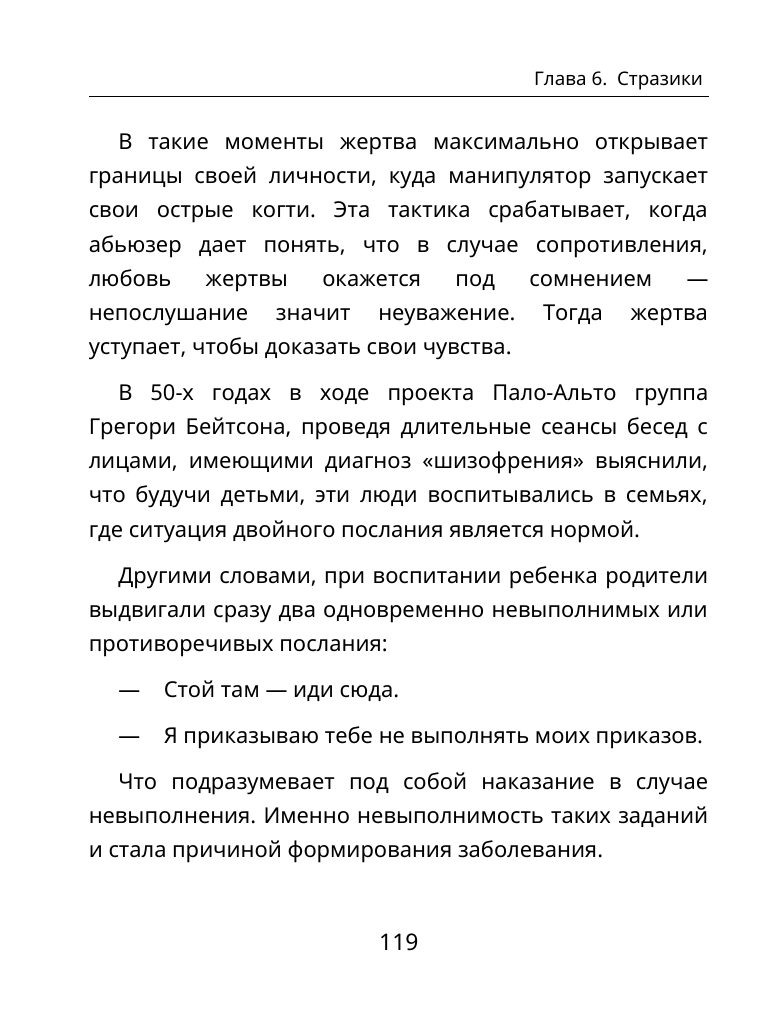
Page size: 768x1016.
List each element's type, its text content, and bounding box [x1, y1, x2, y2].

text Что подразумевает под собой наказание в случае невыполнения. Именно невыполнимость таких заданий и стала причиной формирования заболевания. [88, 766, 709, 864]
list Я приказываю тебе не выполнять моих приказов. [88, 720, 709, 749]
list Стой там — иди сюда. [88, 674, 709, 704]
text В такие моменты жертва максимально открывает границы своей личности, куда манипулятор запускает свои острые когти. Эта тактика срабатывает, когда абьюзер дает понять, что в случае сопротивления, любовь жертвы окажется под сомнением — непослушание значит неуважение. Тогда жертва уступает, чтобы доказать свои чувства. [88, 126, 709, 361]
text В 50-х годах в ходе проекта Пало-Альто группа Грегори Бейтсона, проведя длительные сеансы бесед с лицами, имеющими диагноз «шизофрения» выяснили, что будучи детьми, эти люди воспитывались в семьях, где ситуация двойного послания является нормой. [88, 377, 709, 543]
text Другими словами, при воспитании ребенка родители выдвигали сразу два одновременно невыполнимых или противоречивых послания: [88, 559, 709, 658]
